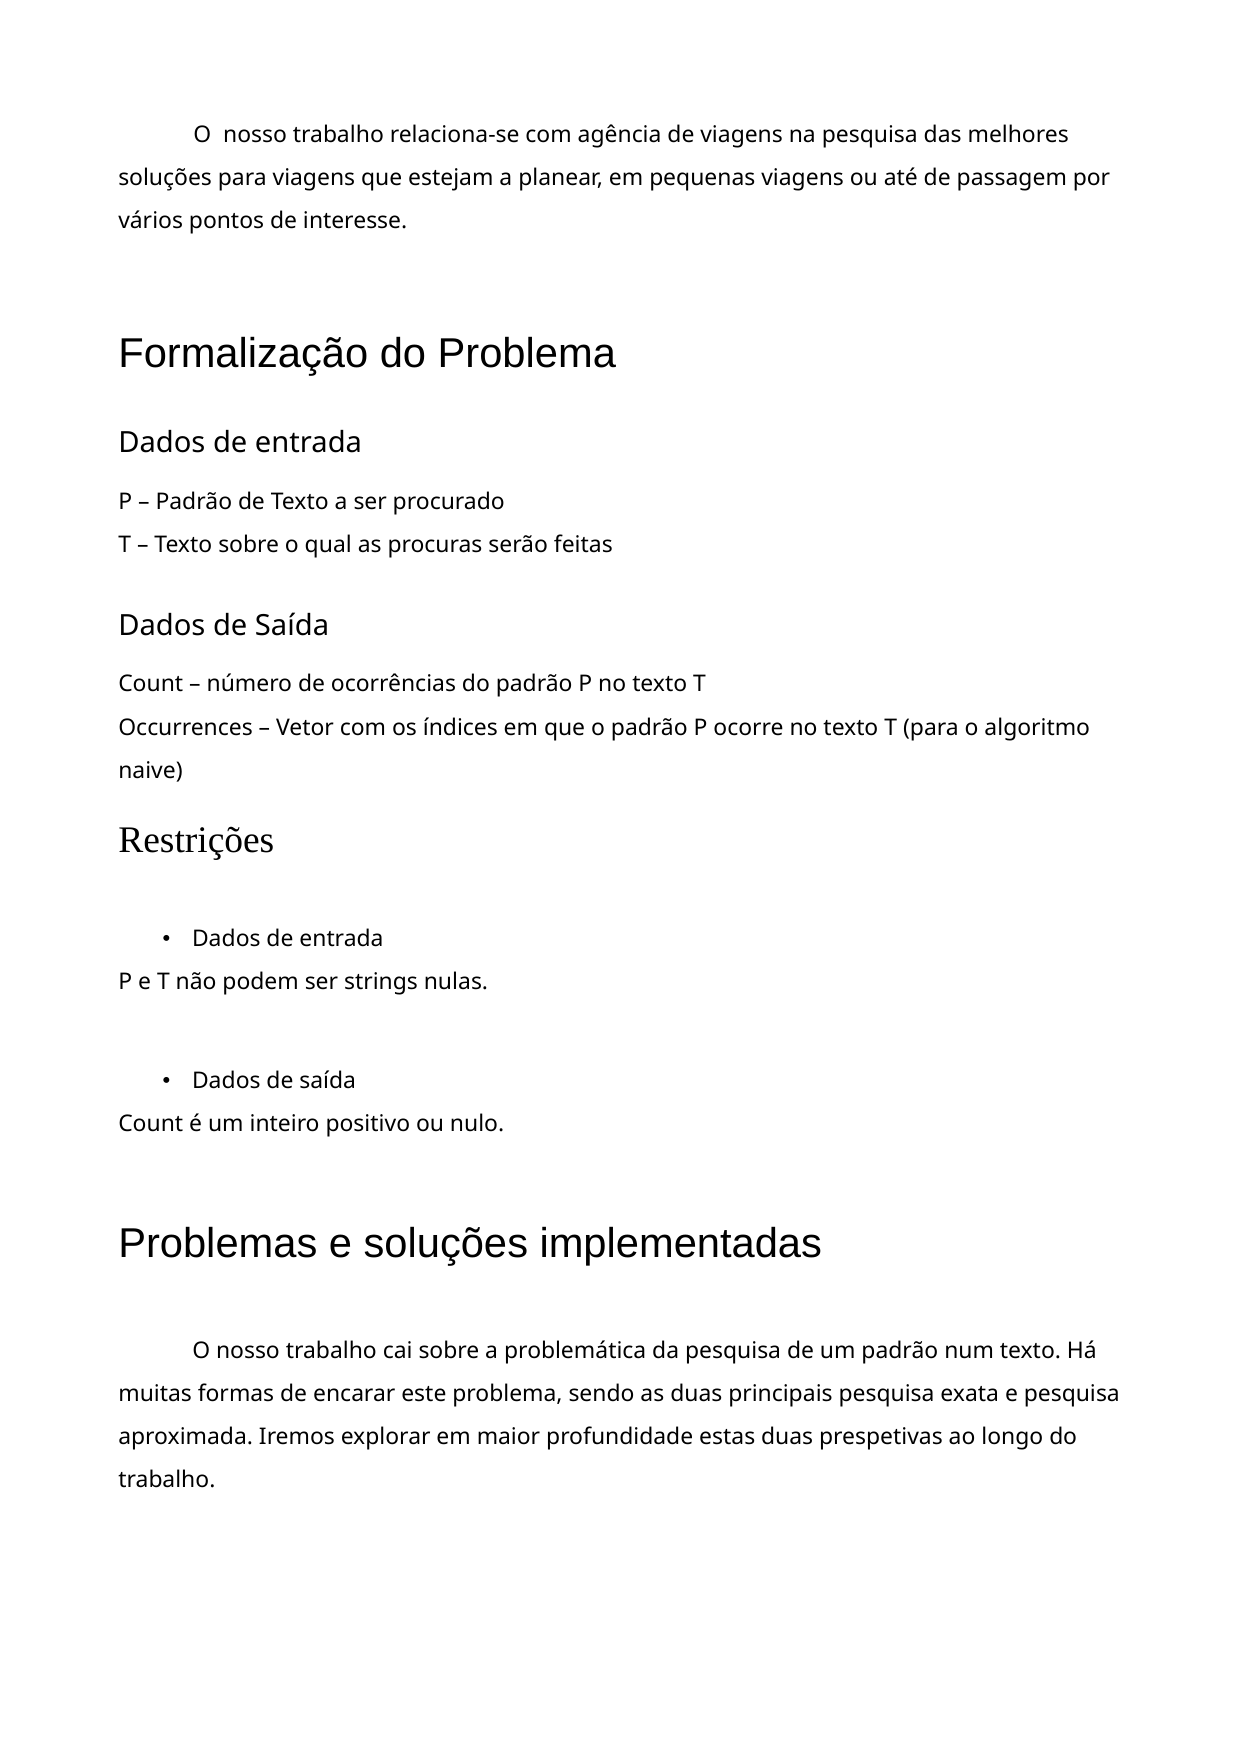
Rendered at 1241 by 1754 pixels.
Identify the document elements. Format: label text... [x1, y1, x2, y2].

text Count é um inteiro positivo ou nulo. [118, 1107, 1122, 1138]
list Dados de saída [162, 1064, 1122, 1095]
text O nosso trabalho cai sobre a problemática da pesquisa de um padrão num texto. Há muitas formas de encarar este problema, sendo as duas principais pesquisa exata e pesquisa aproximada. Iremos explorar em maior profundidade estas duas prespetivas ao longo do trabalho. [118, 1334, 1122, 1495]
subtitle Dados de entrada [118, 422, 1122, 461]
subtitle Problemas e soluções implementadas [118, 1218, 1122, 1266]
list Dados de entrada [162, 922, 1122, 953]
text T – Texto sobre o qual as procuras serão feitas [118, 528, 1122, 559]
text Occurrences – Vetor com os índices em que o padrão P ocorre no texto T (para o algoritmo naive) [118, 710, 1122, 785]
text O nosso trabalho relaciona-se com agência de viagens na pesquisa das melhores soluções para viagens que estejam a planear, em pequenas viagens ou até de passagem por vários pontos de interesse. [118, 118, 1122, 236]
subtitle Restrições [118, 817, 1122, 861]
text Count – número de ocorrências do padrão P no texto T [118, 667, 1122, 698]
text P – Padrão de Texto a ser procurado [118, 485, 1122, 516]
subtitle Formalização do Problema [118, 328, 1122, 376]
text P e T não podem ser strings nulas. [118, 965, 1122, 997]
subtitle Dados de Saída [118, 604, 1122, 644]
